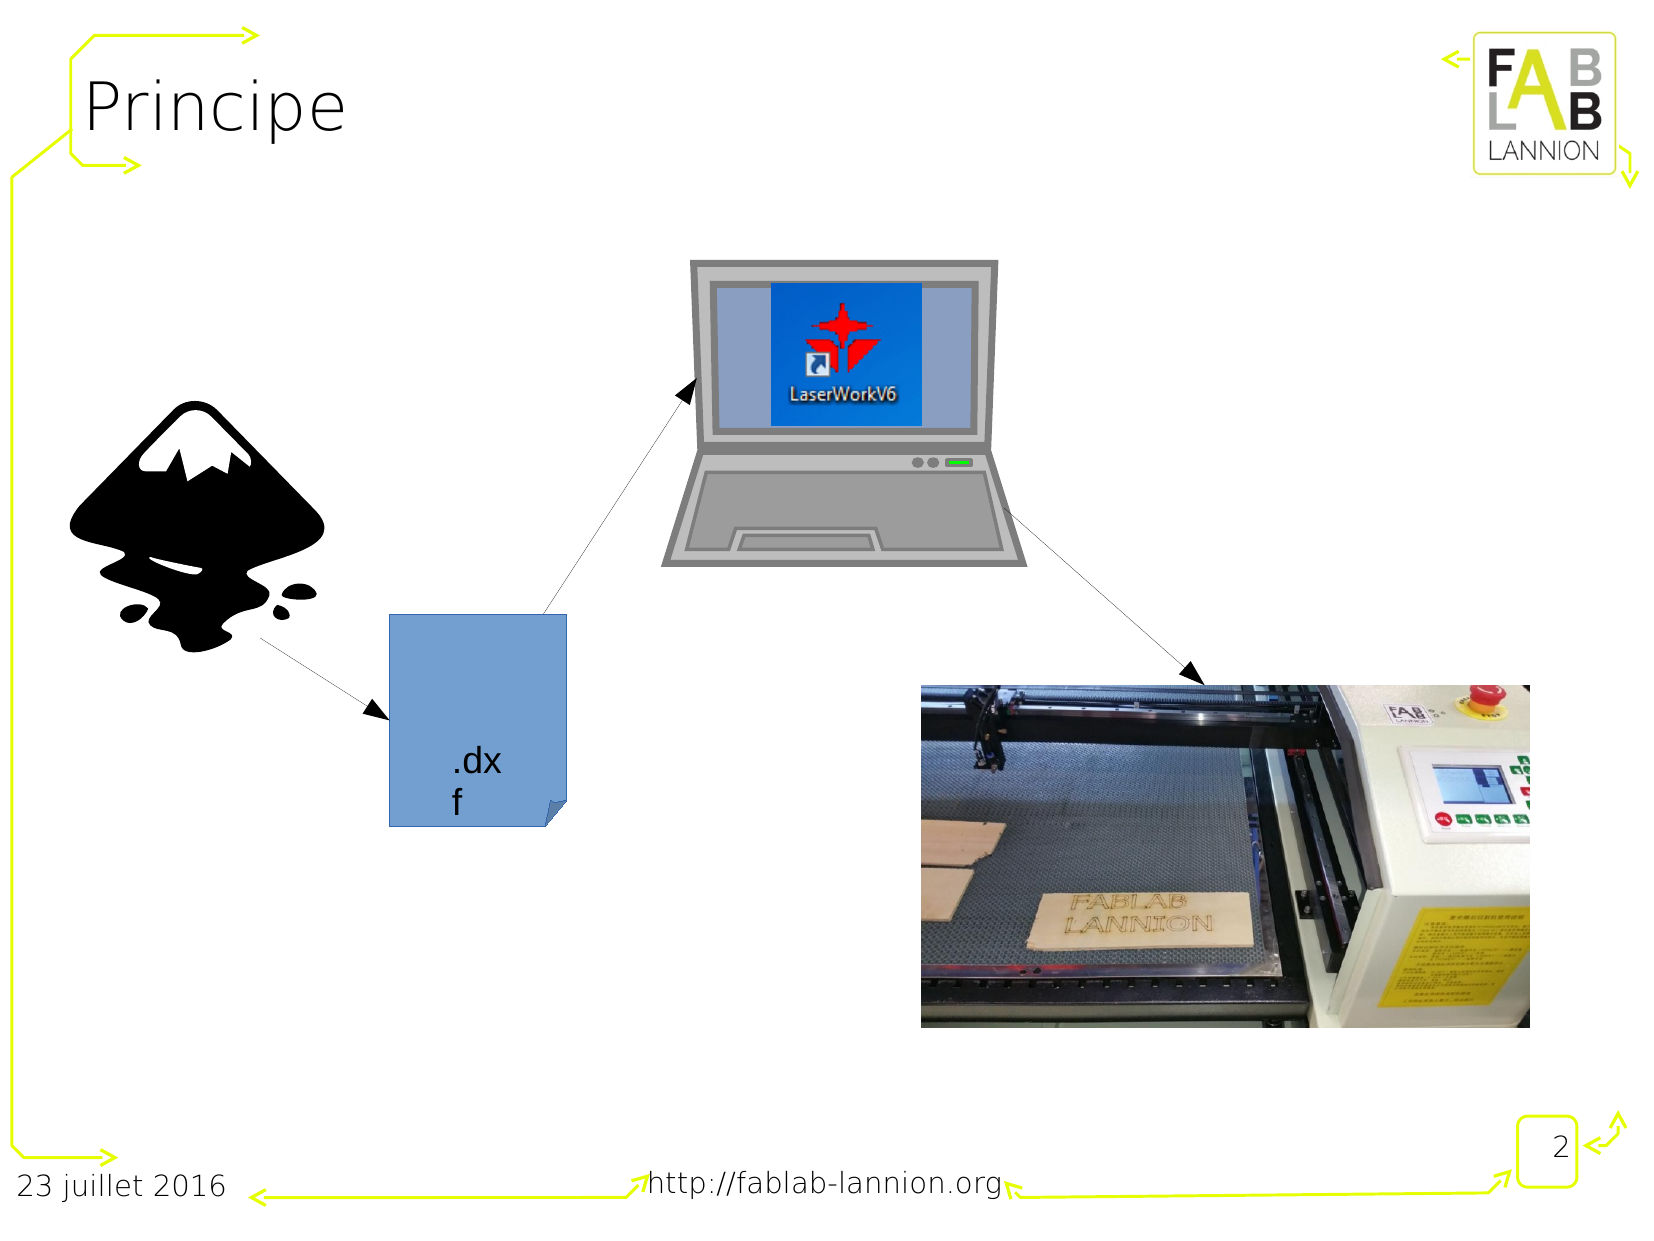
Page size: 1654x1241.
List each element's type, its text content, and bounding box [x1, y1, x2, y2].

picture [921, 685, 1530, 1028]
title Principe [82, 49, 1441, 166]
text_box [389, 614, 567, 827]
picture [660, 259, 1028, 567]
text_box .dxf [437, 732, 527, 790]
picture [59, 389, 333, 664]
picture [1470, 29, 1619, 178]
